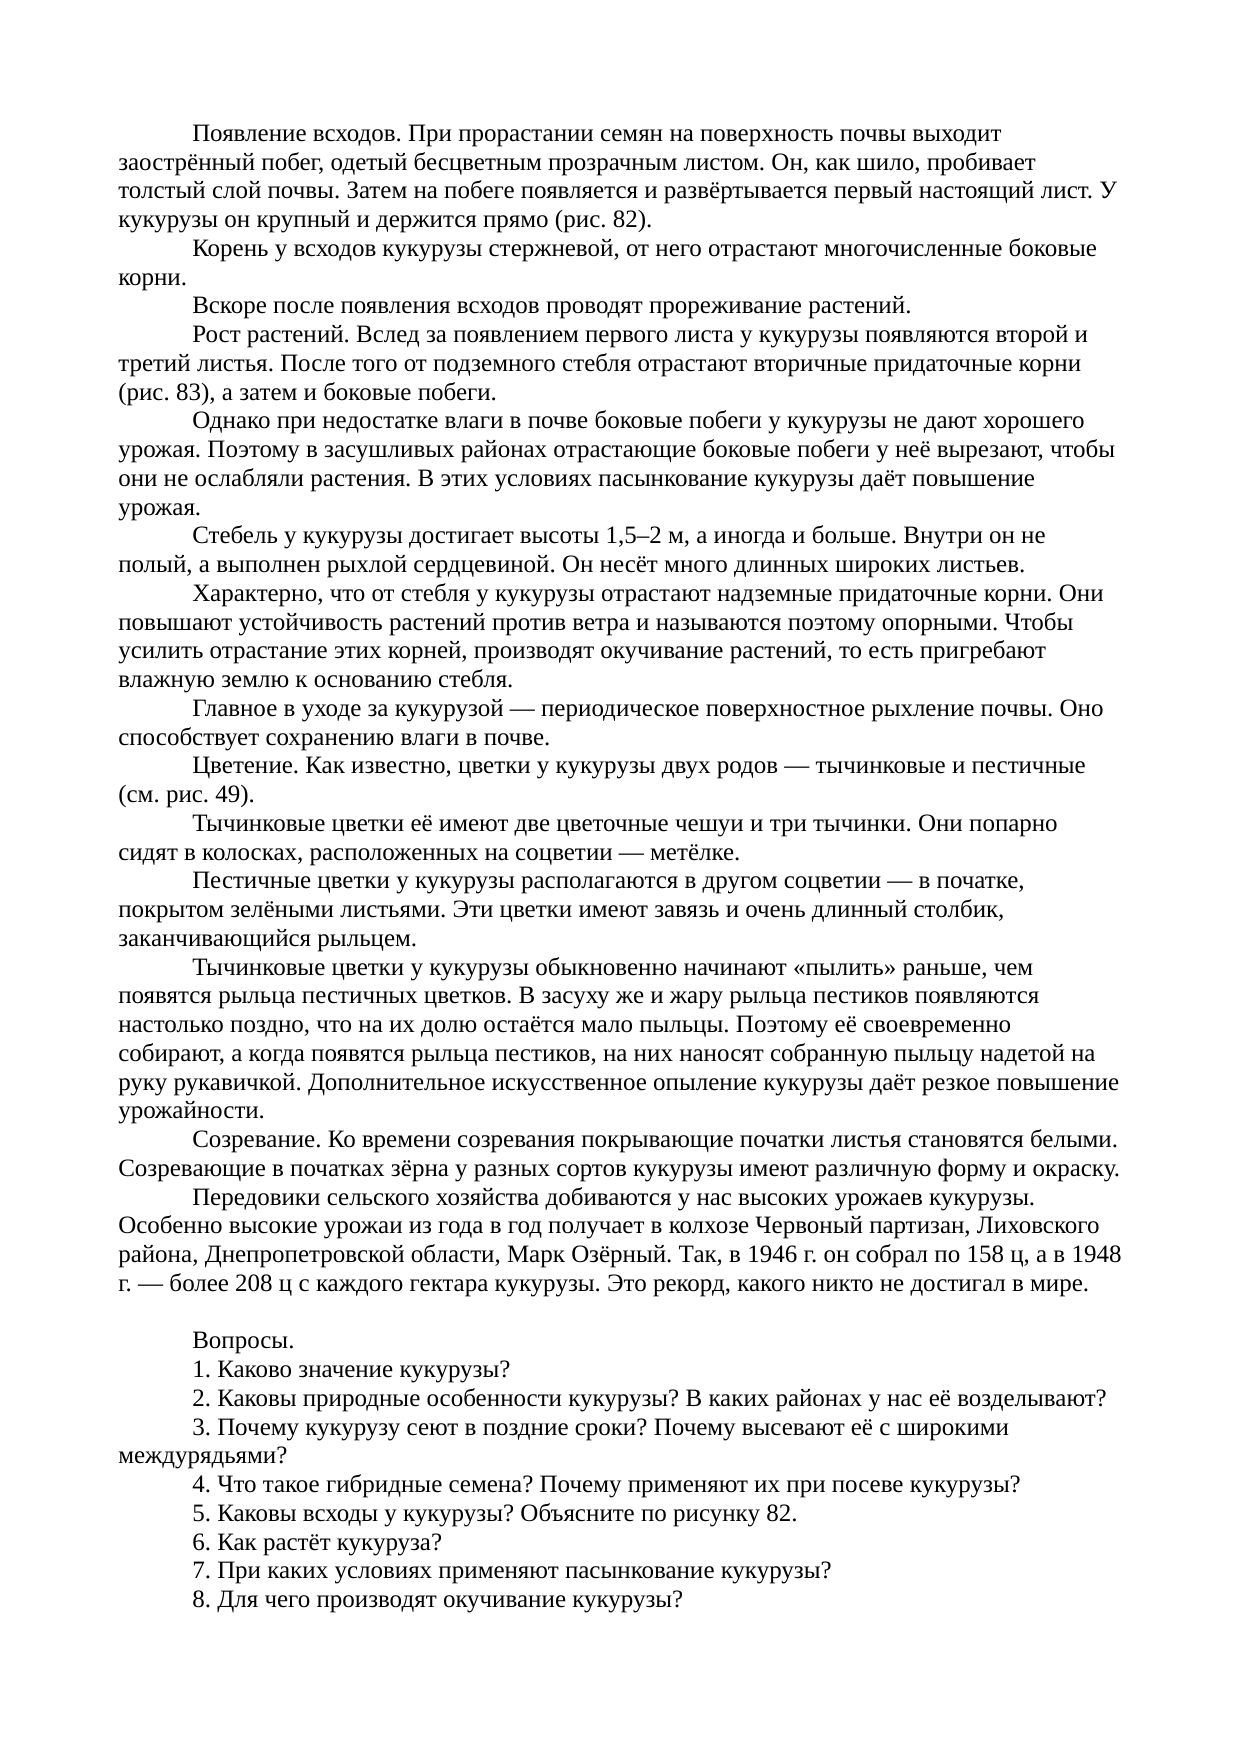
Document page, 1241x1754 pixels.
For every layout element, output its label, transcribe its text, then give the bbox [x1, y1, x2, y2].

text Появление всходов. При прорастании семян на поверхность почвы выходит заострённый побег, одетый бесцветным прозрачным листом. Он, как шило, пробивает толстый слой почвы. Затем на побеге появляется и развёртывается первый настоящий лист. У кукурузы он крупный и держится прямо (рис. 82). [118, 118, 1122, 233]
text 3. Почему кукурузу сеют в поздние сроки? Почему высевают её с широкими междурядьями? [118, 1412, 1122, 1469]
text 4. Что такое гибридные семена? Почему применяют их при посеве кукурузы? [118, 1469, 1122, 1498]
text 5. Каковы всходы у кукурузы? Объясните по рисунку 82. [118, 1498, 1122, 1527]
text 1. Каково значение кукурузы? [118, 1354, 1122, 1383]
text 6. Как растёт кукуруза? [118, 1527, 1122, 1556]
text Тычинковые цветки у кукурузы обыкновенно начинают «пылить» раньше, чем появятся рыльца пестичных цветков. В засуху же и жару рыльца пестиков появляются настолько поздно, что на их долю остаётся мало пыльцы. Поэтому её своевременно собирают, а когда появятся рыльца пестиков, на них наносят собранную пыльцу надетой на руку рукавичкой. Дополнительное искусственное опыление кукурузы даёт резкое повышение урожайности. [118, 952, 1122, 1124]
text Характерно, что от стебля у кукурузы отрастают надземные придаточные корни. Они повышают устойчивость растений против ветра и называются поэтому опорными. Чтобы усилить отрастание этих корней, производят окучивание растений, то есть пригребают влажную землю к основанию стебля. [118, 578, 1122, 693]
text Корень у всходов кукурузы стержневой, от него отрастают многочисленные боковые корни. [118, 233, 1122, 291]
text Тычинковые цветки её имеют две цветочные чешуи и три тычинки. Они попарно сидят в колосках, расположенных на соцветии — метёлке. [118, 808, 1122, 866]
text Стебель у кукурузы достигает высоты 1,5–2 м, а иногда и больше. Внутри он не полый, а выполнен рыхлой сердцевиной. Он несёт много длинных широких листьев. [118, 521, 1122, 578]
text Однако при недостатке влаги в почве боковые побеги у кукурузы не дают хорошего урожая. Поэтому в засушливых районах отрастающие боковые побеги у неё вырезают, чтобы они не ослабляли растения. В этих условиях пасынкование кукурузы даёт повышение урожая. [118, 406, 1122, 521]
text 7. При каких условиях применяют пасынкование кукурузы? [118, 1556, 1122, 1584]
text Передовики сельского хозяйства добиваются у нас высоких урожаев кукурузы. Особенно высокие урожаи из года в год получает в колхозе Червоный партизан, Лиховского района, Днепропетровской области, Марк Озёрный. Так, в 1946 г. он собрал по 158 ц, а в 1948 г. — более 208 ц с каждого гектара кукурузы. Это рекорд, какого никто не достигал в мире. [118, 1182, 1122, 1297]
text Главное в уходе за кукурузой — периодическое поверхностное рыхление почвы. Оно способствует сохранению влаги в почве. [118, 693, 1122, 751]
text 2. Каковы природные особенности кукурузы? В каких районах у нас её возделывают? [118, 1383, 1122, 1412]
text Созревание. Ко времени созревания покрывающие початки листья становятся белыми. Созревающие в початках зёрна у разных сортов кукурузы имеют различную форму и окраску. [118, 1124, 1122, 1182]
text Пестичные цветки у кукурузы располагаются в другом соцветии — в початке, покрытом зелёными листьями. Эти цветки имеют завязь и очень длинный столбик, заканчивающийся рыльцем. [118, 866, 1122, 952]
text 8. Для чего производят окучивание кукурузы? [118, 1584, 1122, 1613]
text Вопросы. [118, 1326, 1122, 1354]
text Рост растений. Вслед за появлением первого листа у кукурузы появляются второй и третий листья. После того от подземного стебля отрастают вторичные придаточные корни (рис. 83), а затем и боковые побеги. [118, 319, 1122, 406]
text Цветение. Как известно, цветки у кукурузы двух родов — тычинковые и пестичные (см. рис. 49). [118, 751, 1122, 808]
text Вскоре после появления всходов проводят прореживание растений. [118, 291, 1122, 319]
